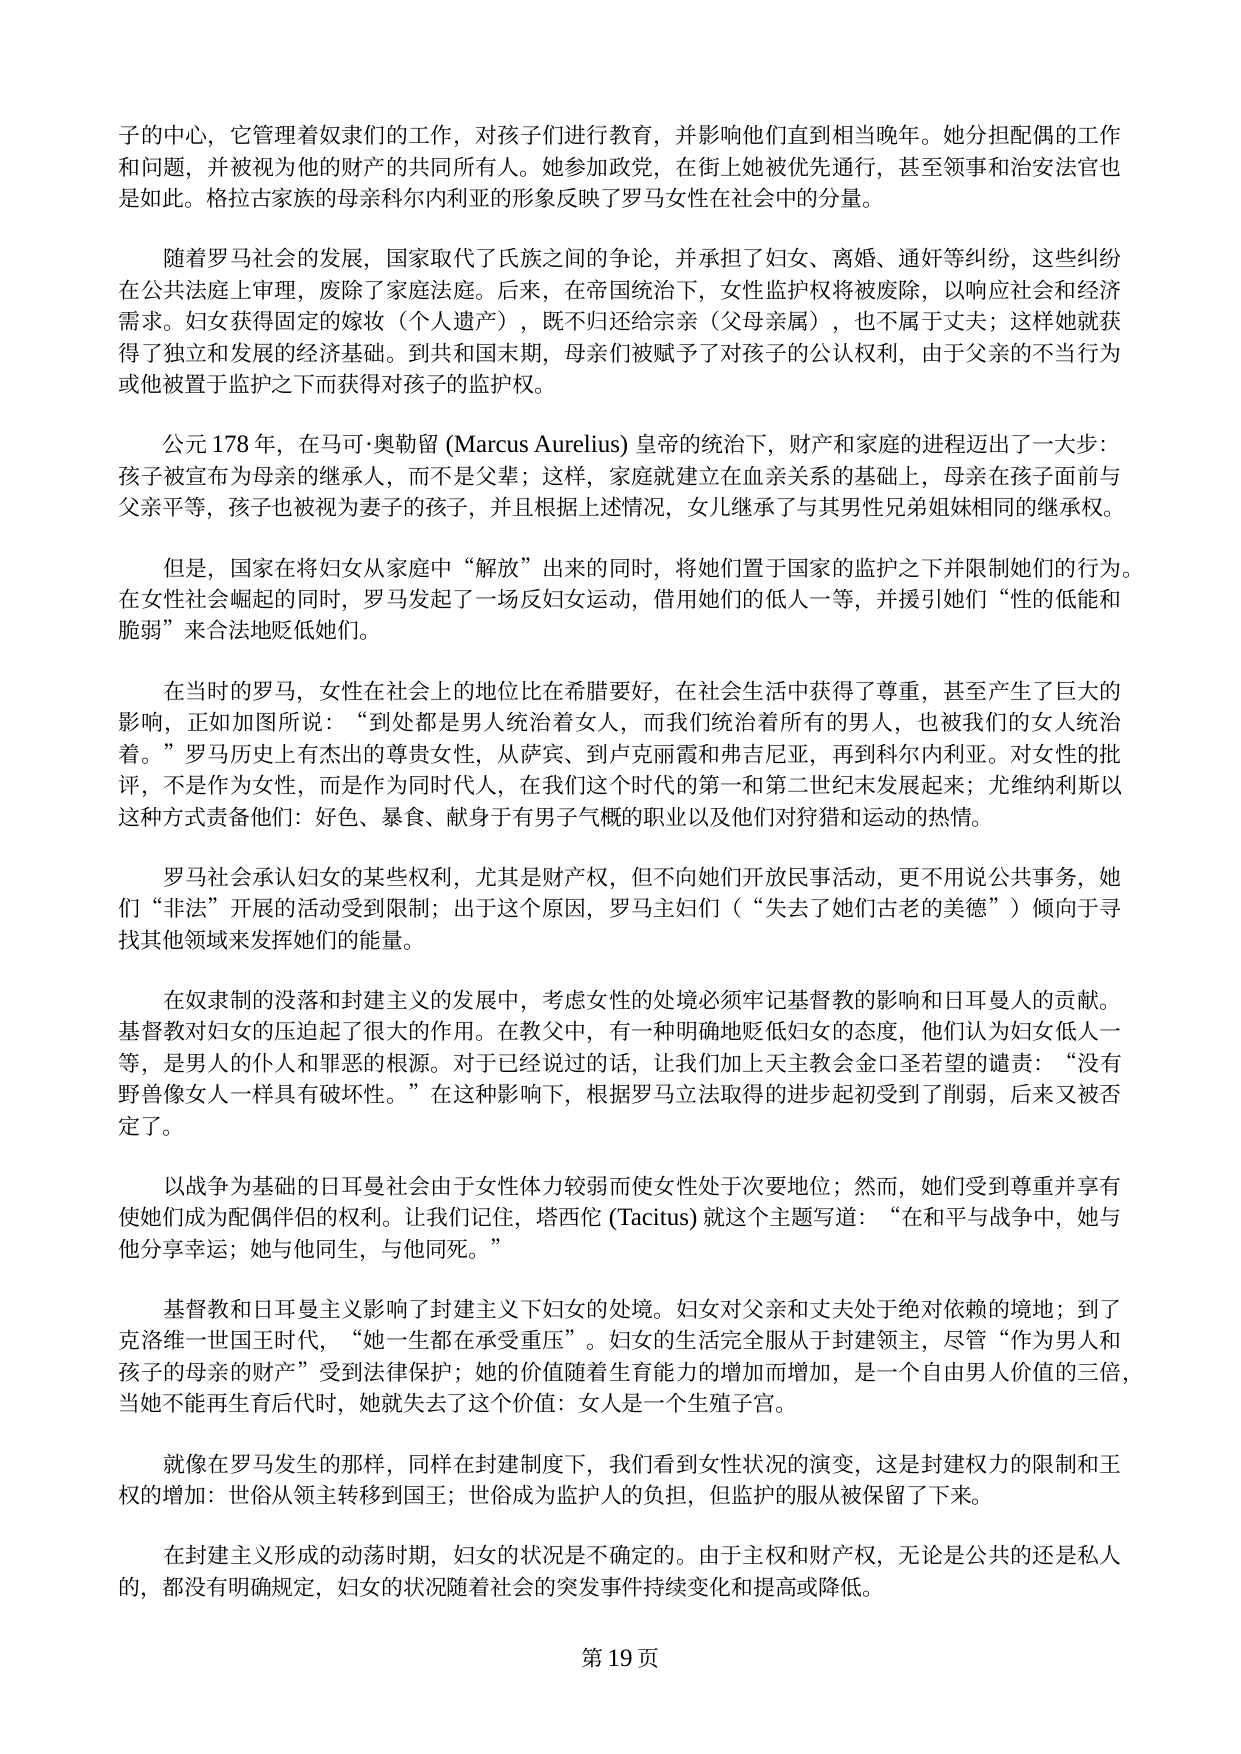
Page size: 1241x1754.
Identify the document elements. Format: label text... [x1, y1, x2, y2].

text 罗马社会承认妇女的某些权利，尤其是财产权，但不向她们开放民事活动，更不用说公共事务，她们“非法”开展的活动受到限制；出于这个原因，罗马主妇们（“失去了她们古老的美德”）倾向于寻找其他领域来发挥她们的能量。 [118, 860, 1122, 954]
text 在奴隶制的没落和封建主义的发展中，考虑女性的处境必须牢记基督教的影响和日耳曼人的贡献。基督教对妇女的压迫起了很大的作用。在教父中，有一种明确地贬低妇女的态度，他们认为妇女低人一等，是男人的仆人和罪恶的根源。对于已经说过的话，让我们加上天主教会金口圣若望的谴责：“没有野兽像女人一样具有破坏性。”在这种影响下，根据罗马立法取得的进步起初受到了削弱，后来又被否定了。 [118, 983, 1122, 1140]
text 在封建主义形成的动荡时期，妇女的状况是不确定的。由于主权和财产权，无论是公共的还是私人的，都没有明确规定，妇女的状况随着社会的突发事件持续变化和提高或降低。 [118, 1538, 1122, 1601]
text 就像在罗马发生的那样，同样在封建制度下，我们看到女性状况的演变，这是封建权力的限制和王权的增加：世俗从领主转移到国王；世俗成为监护人的负担，但监护的服从被保留了下来。 [118, 1447, 1122, 1510]
text 但是，国家在将妇女从家庭中“解放”出来的同时，将她们置于国家的监护之下并限制她们的行为。在女性社会崛起的同时，罗马发起了一场反妇女运动，借用她们的低人一等，并援引她们“性的低能和脆弱”来合法地贬低她们。 [118, 551, 1122, 645]
text 在当时的罗马，女性在社会上的地位比在希腊要好，在社会生活中获得了尊重，甚至产生了巨大的影响，正如加图所说：“到处都是男人统治着女人，而我们统治着所有的男人，也被我们的女人统治着。”罗马历史上有杰出的尊贵女性，从萨宾、到卢克丽霞和弗吉尼亚，再到科尔内利亚。对女性的批评，不是作为女性，而是作为同时代人，在我们这个时代的第一和第二世纪末发展起来；尤维纳利斯以这种方式责备他们：好色、暴食、献身于有男子气概的职业以及他们对狩猎和运动的热情。 [118, 674, 1122, 831]
text 公元178年，在马可·奥勒留 (Marcus Aurelius) 皇帝的统治下，财产和家庭的进程迈出了一大步：孩子被宣布为母亲的继承人，而不是父辈；这样，家庭就建立在血亲关系的基础上，母亲在孩子面前与父亲平等，孩子也被视为妻子的孩子，并且根据上述情况，女儿继承了与其男性兄弟姐妹相同的继承权。 [118, 428, 1122, 522]
text 以战争为基础的日耳曼社会由于女性体力较弱而使女性处于次要地位；然而，她们受到尊重并享有使她们成为配偶伴侣的权利。让我们记住，塔西佗 (Tacitus) 就这个主题写道：“在和平与战争中，她与他分享幸运；她与他同生，与他同死。” [118, 1169, 1122, 1263]
text 子的中心，它管理着奴隶们的工作，对孩子们进行教育，并影响他们直到相当晚年。她分担配偶的工作和问题，并被视为他的财产的共同所有人。她参加政党，在街上她被优先通行，甚至领事和治安法官也是如此。格拉古家族的母亲科尔内利亚的形象反映了罗马女性在社会中的分量。 [118, 118, 1122, 213]
text 随着罗马社会的发展，国家取代了氏族之间的争论，并承担了妇女、离婚、通奸等纠纷，这些纠纷在公共法庭上审理，废除了家庭法庭。后来，在帝国统治下，女性监护权将被废除，以响应社会和经济需求。妇女获得固定的嫁妆（个人遗产），既不归还给宗亲（父母亲属），也不属于丈夫；这样她就获得了独立和发展的经济基础。到共和国末期，母亲们被赋予了对孩子的公认权利，由于父亲的不当行为或他被置于监护之下而获得对孩子的监护权。 [118, 242, 1122, 399]
text 基督教和日耳曼主义影响了封建主义下妇女的处境。妇女对父亲和丈夫处于绝对依赖的境地；到了克洛维一世国王时代，“她一生都在承受重压”。妇女的生活完全服从于封建领主，尽管“作为男人和孩子的母亲的财产”受到法律保护；她的价值随着生育能力的增加而增加，是一个自由男人价值的三倍，当她不能再生育后代时，她就失去了这个价值：女人是一个生殖子宫。 [118, 1292, 1122, 1418]
